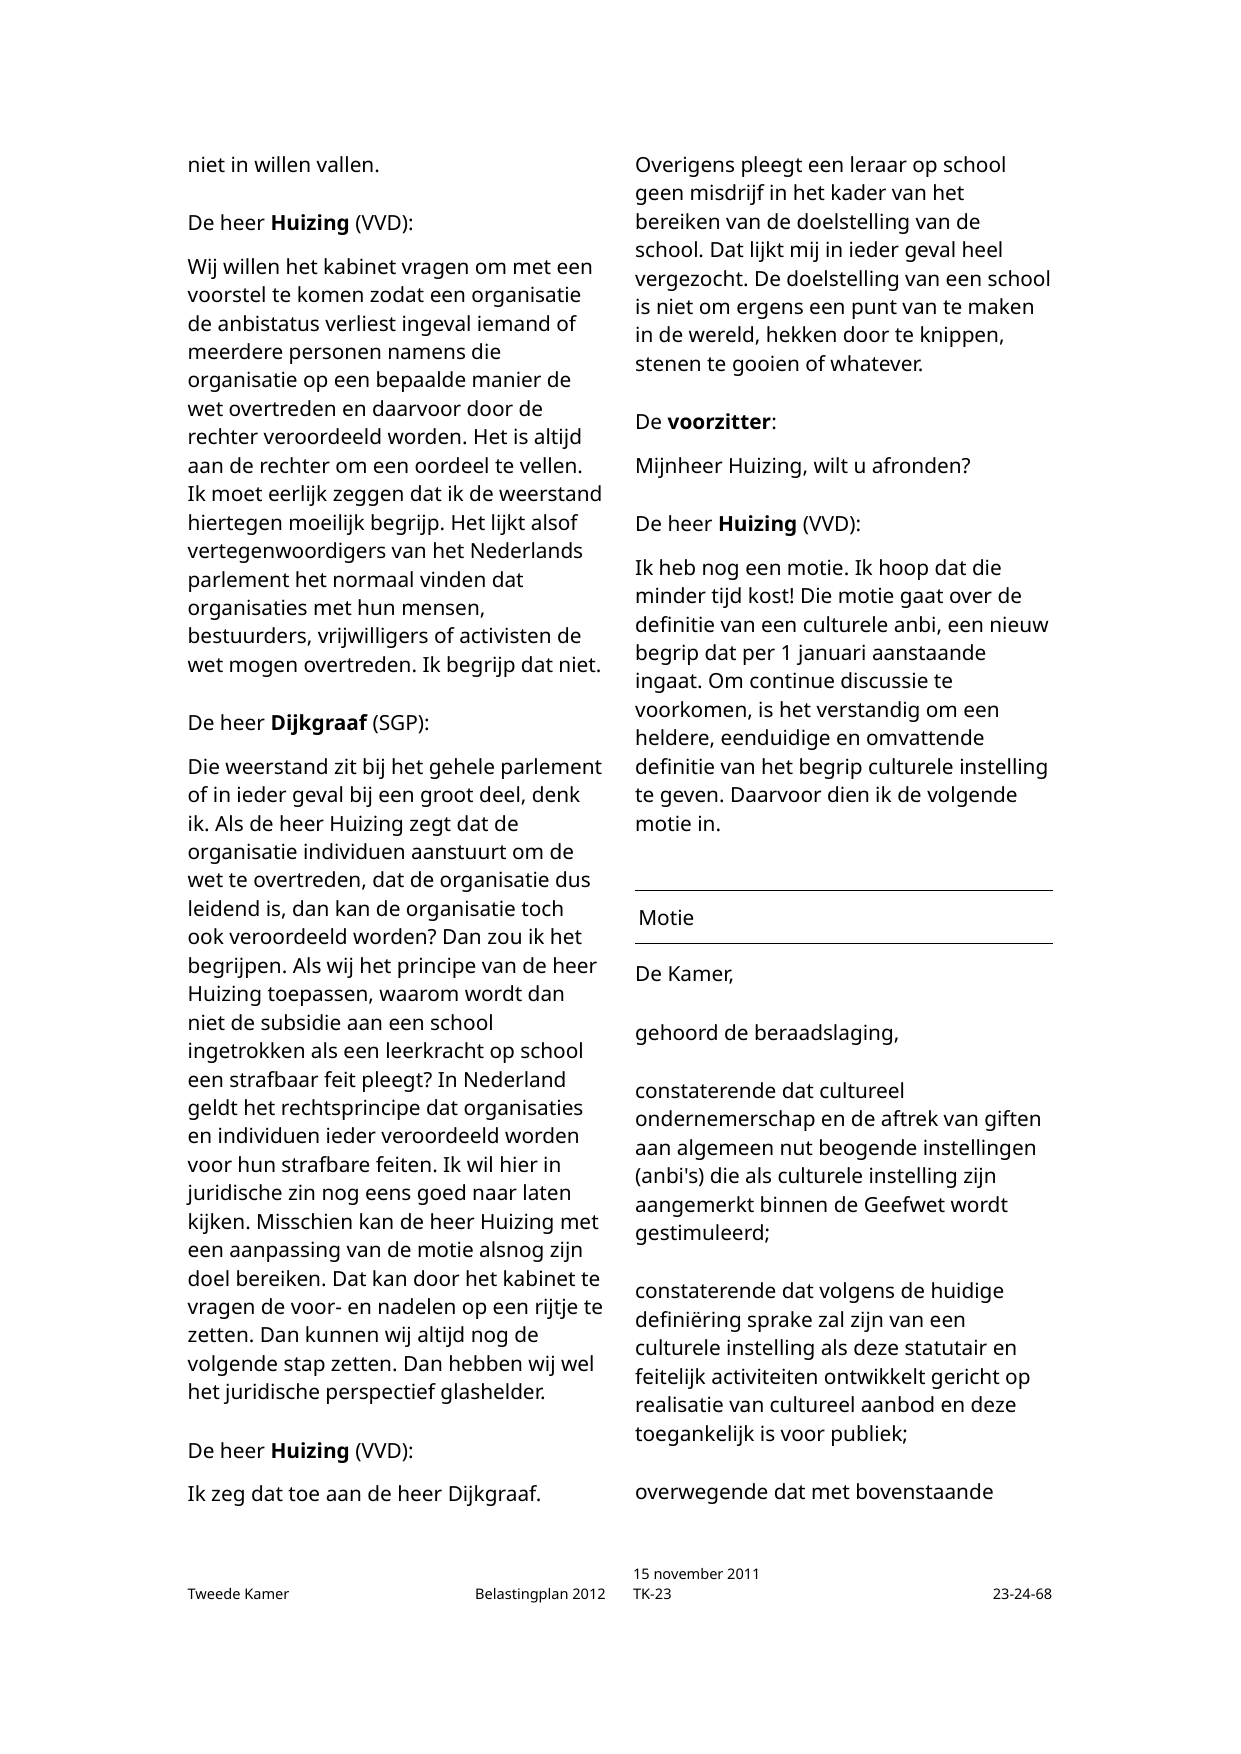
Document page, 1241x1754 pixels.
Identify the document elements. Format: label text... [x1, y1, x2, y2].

subtitle Motie [635, 891, 1053, 943]
text Overigens pleegt een leraar op school geen misdrijf in het kader van het bereiken van de doelstelling van de school. Dat lijkt mij in ieder geval heel vergezocht. De doelstelling van een school is niet om ergens een punt van te maken in de wereld, hekken door te knippen, stenen te gooien of whatever. [635, 150, 1053, 377]
text Wij willen het kabinet vragen om met een voorstel te komen zodat een organisatie de anbistatus verliest ingeval iemand of meerdere personen namens die organisatie op een bepaalde manier de wet overtreden en daarvoor door de rechter veroordeeld worden. Het is altijd aan de rechter om een oordeel te vellen. Ik moet eerlijk zeggen dat ik de weerstand hiertegen moeilijk begrijp. Het lijkt alsof vertegenwoordigers van het Nederlands parlement het normaal vinden dat organisaties met hun mensen, bestuurders, vrijwilligers of activisten de wet mogen overtreden. Ik begrijp dat niet. [187, 252, 605, 678]
text Mijnheer Huizing, wilt u afronden? [635, 451, 1053, 479]
text gehoord de beraadslaging, [635, 1018, 1053, 1046]
text De Kamer, [635, 959, 1053, 988]
text overwegende dat met bovenstaande [635, 1477, 1053, 1506]
text Die weerstand zit bij het gehele parlement of in ieder geval bij een groot deel, denk ik. Als de heer Huizing zegt dat de organisatie individuen aanstuurt om de wet te overtreden, dat de organisatie dus leidend is, dan kan de organisatie toch ook veroordeeld worden? Dan zou ik het begrijpen. Als wij het principe van de heer Huizing toepassen, waarom wordt dan niet de subsidie aan een school ingetrokken als een leerkracht op school een strafbaar feit pleegt? In Nederland geldt het rechtsprincipe dat organisaties en individuen ieder veroordeeld worden voor hun strafbare feiten. Ik wil hier in juridische zin nog eens goed naar laten kijken. Misschien kan de heer Huizing met een aanpassing van de motie alsnog zijn doel bereiken. Dat kan door het kabinet te vragen de voor- en nadelen op een rijtje te zetten. Dan kunnen wij altijd nog de volgende stap zetten. Dan hebben wij wel het juridische perspectief glashelder. [187, 752, 605, 1406]
text Ik heb nog een motie. Ik hoop dat die minder tijd kost! Die motie gaat over de definitie van een culturele anbi, een nieuw begrip dat per 1 januari aanstaande ingaat. Om continue discussie te voorkomen, is het verstandig om een heldere, eenduidige en omvattende definitie van het begrip culturele instelling te geven. Daarvoor dien ik de volgende motie in. [635, 553, 1053, 837]
text constaterende dat volgens de huidige definiëring sprake zal zijn van een culturele instelling als deze statutair en feitelijk activiteiten ontwikkelt gericht op realisatie van cultureel aanbod en deze toegankelijk is voor publiek; [635, 1277, 1053, 1447]
text constaterende dat cultureel ondernemerschap en de aftrek van giften aan algemeen nut beogende instellingen (anbi's) die als culturele instelling zijn aangemerkt binnen de Geefwet wordt gestimuleerd; [635, 1076, 1053, 1247]
text De voorzitter: [635, 407, 1053, 436]
text De heer Huizing (VVD): [187, 1436, 605, 1464]
text niet in willen vallen. [187, 150, 605, 178]
text De heer Huizing (VVD): [635, 509, 1053, 538]
text De heer Huizing (VVD): [187, 208, 605, 237]
text De heer Dijkgraaf (SGP): [187, 708, 605, 737]
text Ik zeg dat toe aan de heer Dijkgraaf. [187, 1479, 605, 1508]
